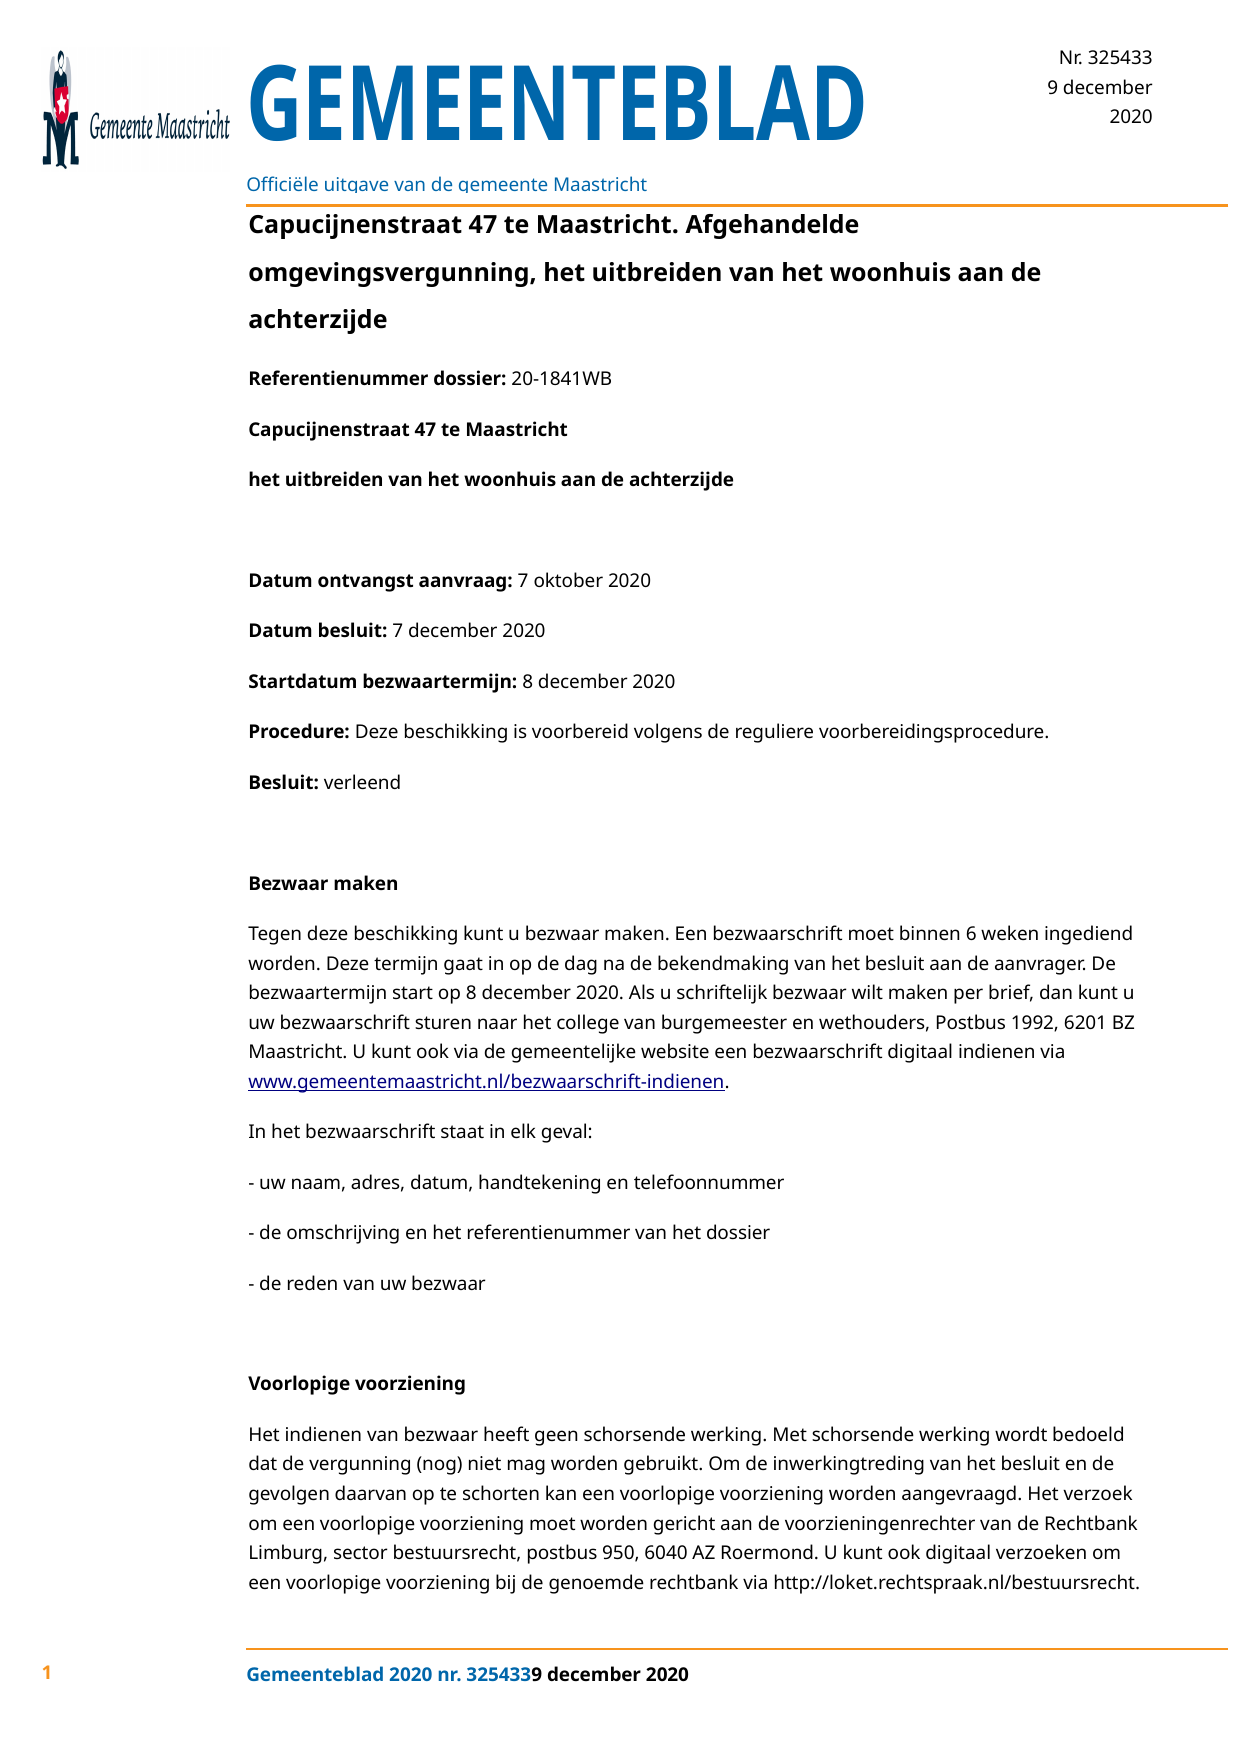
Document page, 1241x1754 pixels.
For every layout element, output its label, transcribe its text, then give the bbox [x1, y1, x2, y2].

text Tegen deze beschikking kunt u bezwaar maken. Een bezwaarschrift moet binnen 6 weken ingediend worden. Deze termijn gaat in op de dag na de bekendmaking van het besluit aan de aanvrager. De bezwaartermijn start op 8 december 2020. Als u schriftelijk bezwaar wilt maken per brief, dan kunt u uw bezwaarschrift sturen naar het college van burgemeester en wethouders, Postbus 1992, 6201 BZ Maastricht. U kunt ook via de gemeentelijke website een bezwaarschrift digitaal indienen via www.gemeentemaastricht.nl/bezwaarschrift-indienen. [248, 920, 1152, 1094]
text Datum ontvangst aanvraag: 7 oktober 2020 [248, 567, 1152, 593]
text het uitbreiden van het woonhuis aan de achterzijde [248, 466, 1152, 492]
picture [41, 47, 231, 172]
text - uw naam, adres, datum, handtekening en telefoonnummer [248, 1169, 1152, 1194]
text In het bezwaarschrift staat in elk geval: [248, 1118, 1152, 1144]
text Startdatum bezwaartermijn: 8 december 2020 [248, 668, 1152, 694]
text Capucijnenstraat 47 te Maastricht [248, 416, 1152, 442]
text Procedure: Deze beschikking is voorbereid volgens de reguliere voorbereidingsprocedure. [248, 718, 1152, 744]
text Bezwaar maken [248, 870, 1152, 895]
text - de omschrijving en het referentienummer van het dossier [248, 1219, 1152, 1245]
text Besluit: verleend [248, 769, 1152, 794]
text Datum besluit: 7 december 2020 [248, 618, 1152, 643]
text Referentienummer dossier: 20-1841WB [248, 366, 1152, 391]
text Het indienen van bezwaar heeft geen schorsende werking. Met schorsende werking wordt bedoeld dat de vergunning (nog) niet mag worden gebruikt. Om de inwerkingtreding van het besluit en de gevolgen daarvan op te schorten kan een voorlopige voorziening worden aangevraagd. Het verzoek om een voorlopige voorziening moet worden gericht aan de voorzieningenrechter van de Rechtbank Limburg, sector bestuursrecht, postbus 950, 6040 AZ Roermond. U kunt ook digitaal verzoeken om een voorlopige voorziening bij de genoemde rechtbank via http://loket.rechtspraak.nl/bestuursrecht. [248, 1421, 1152, 1594]
text Voorlopige voorziening [248, 1371, 1152, 1396]
text - de reden van uw bezwaar [248, 1270, 1152, 1295]
text Capucijnenstraat 47 te Maastricht. Afgehandelde omgevingsvergunning, het uitbreiden van het woonhuis aan de achterzijde [248, 207, 1152, 336]
